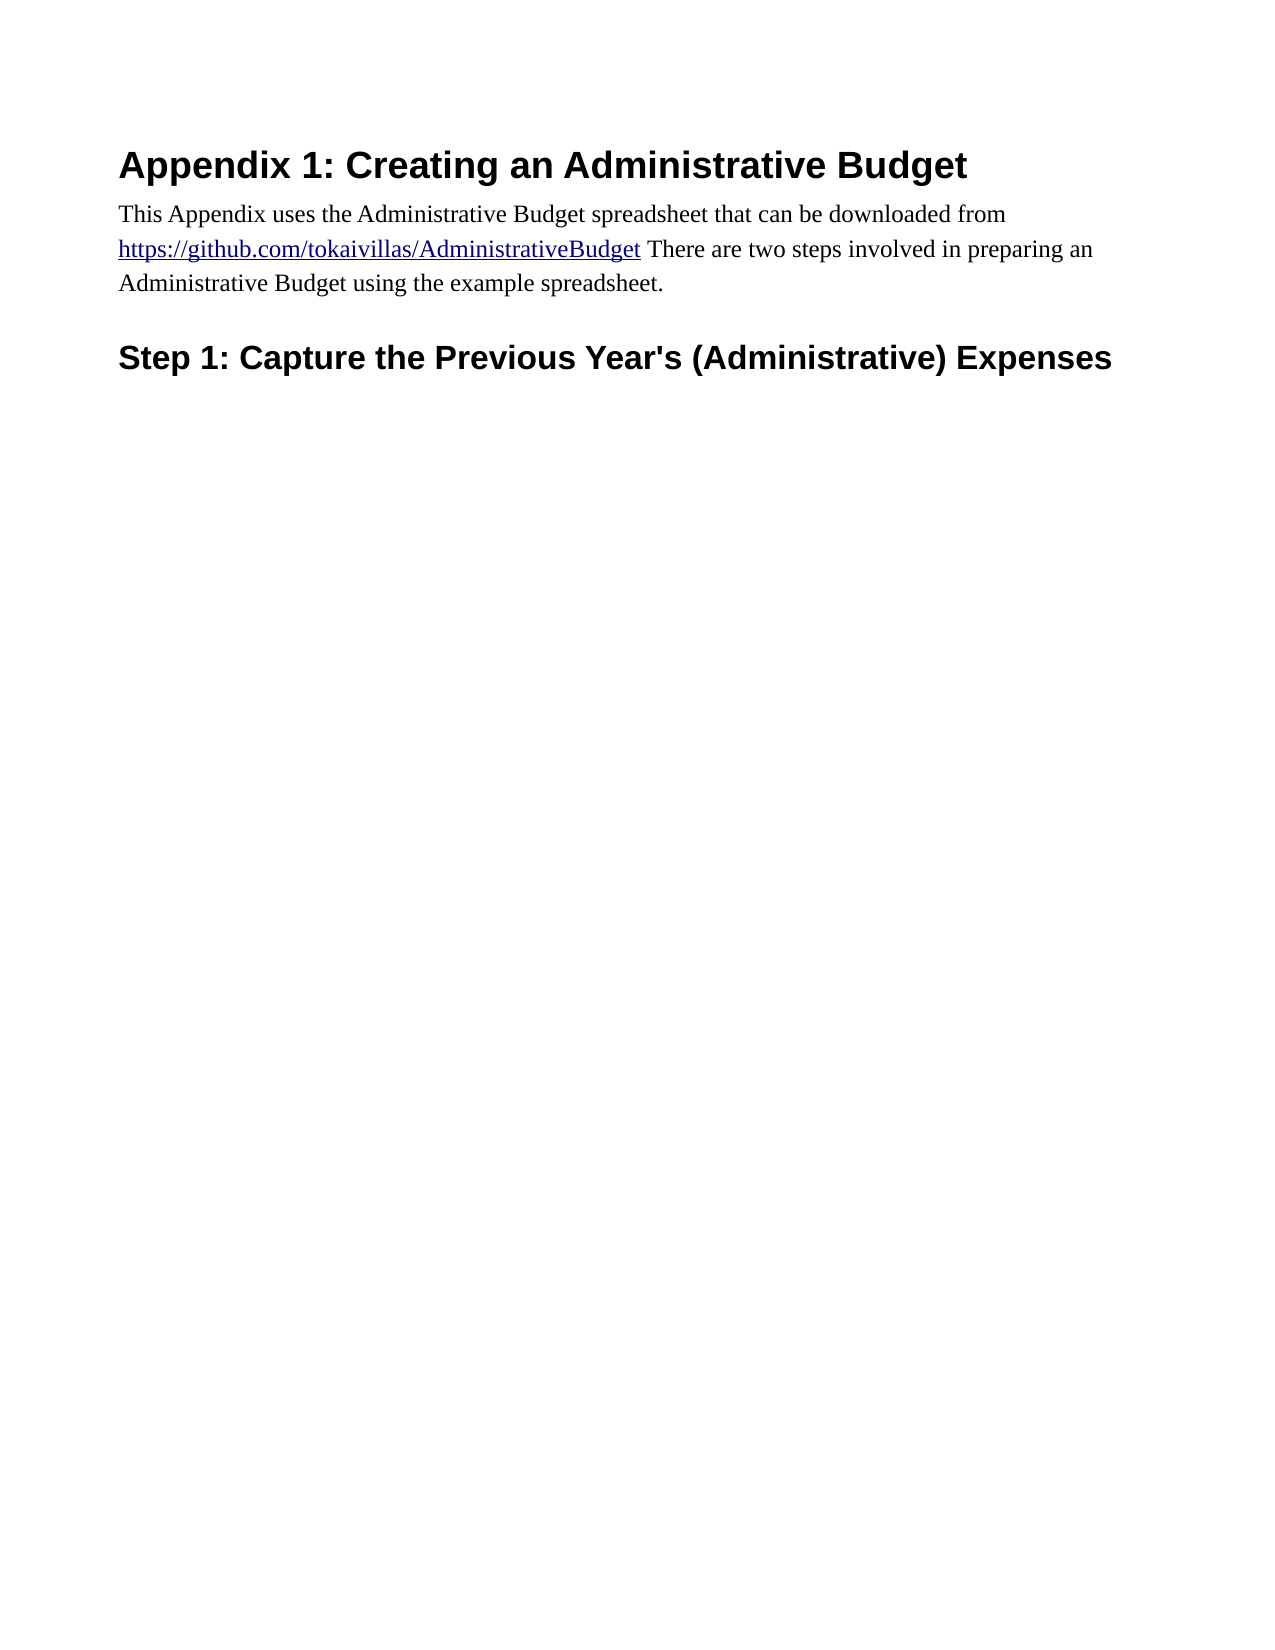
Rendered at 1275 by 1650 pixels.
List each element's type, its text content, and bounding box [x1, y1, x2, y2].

subtitle Appendix 1: Creating an Administrative Budget [118, 143, 1157, 187]
text This Appendix uses the Administrative Budget spreadsheet that can be downloaded from https://github.com/tokaivillas/AdministrativeBudget There are two steps involved in preparing an Administrative Budget using the example spreadsheet. [118, 199, 1157, 297]
subtitle Step 1: Capture the Previous Year's (Administrative) Expenses [118, 338, 1157, 377]
